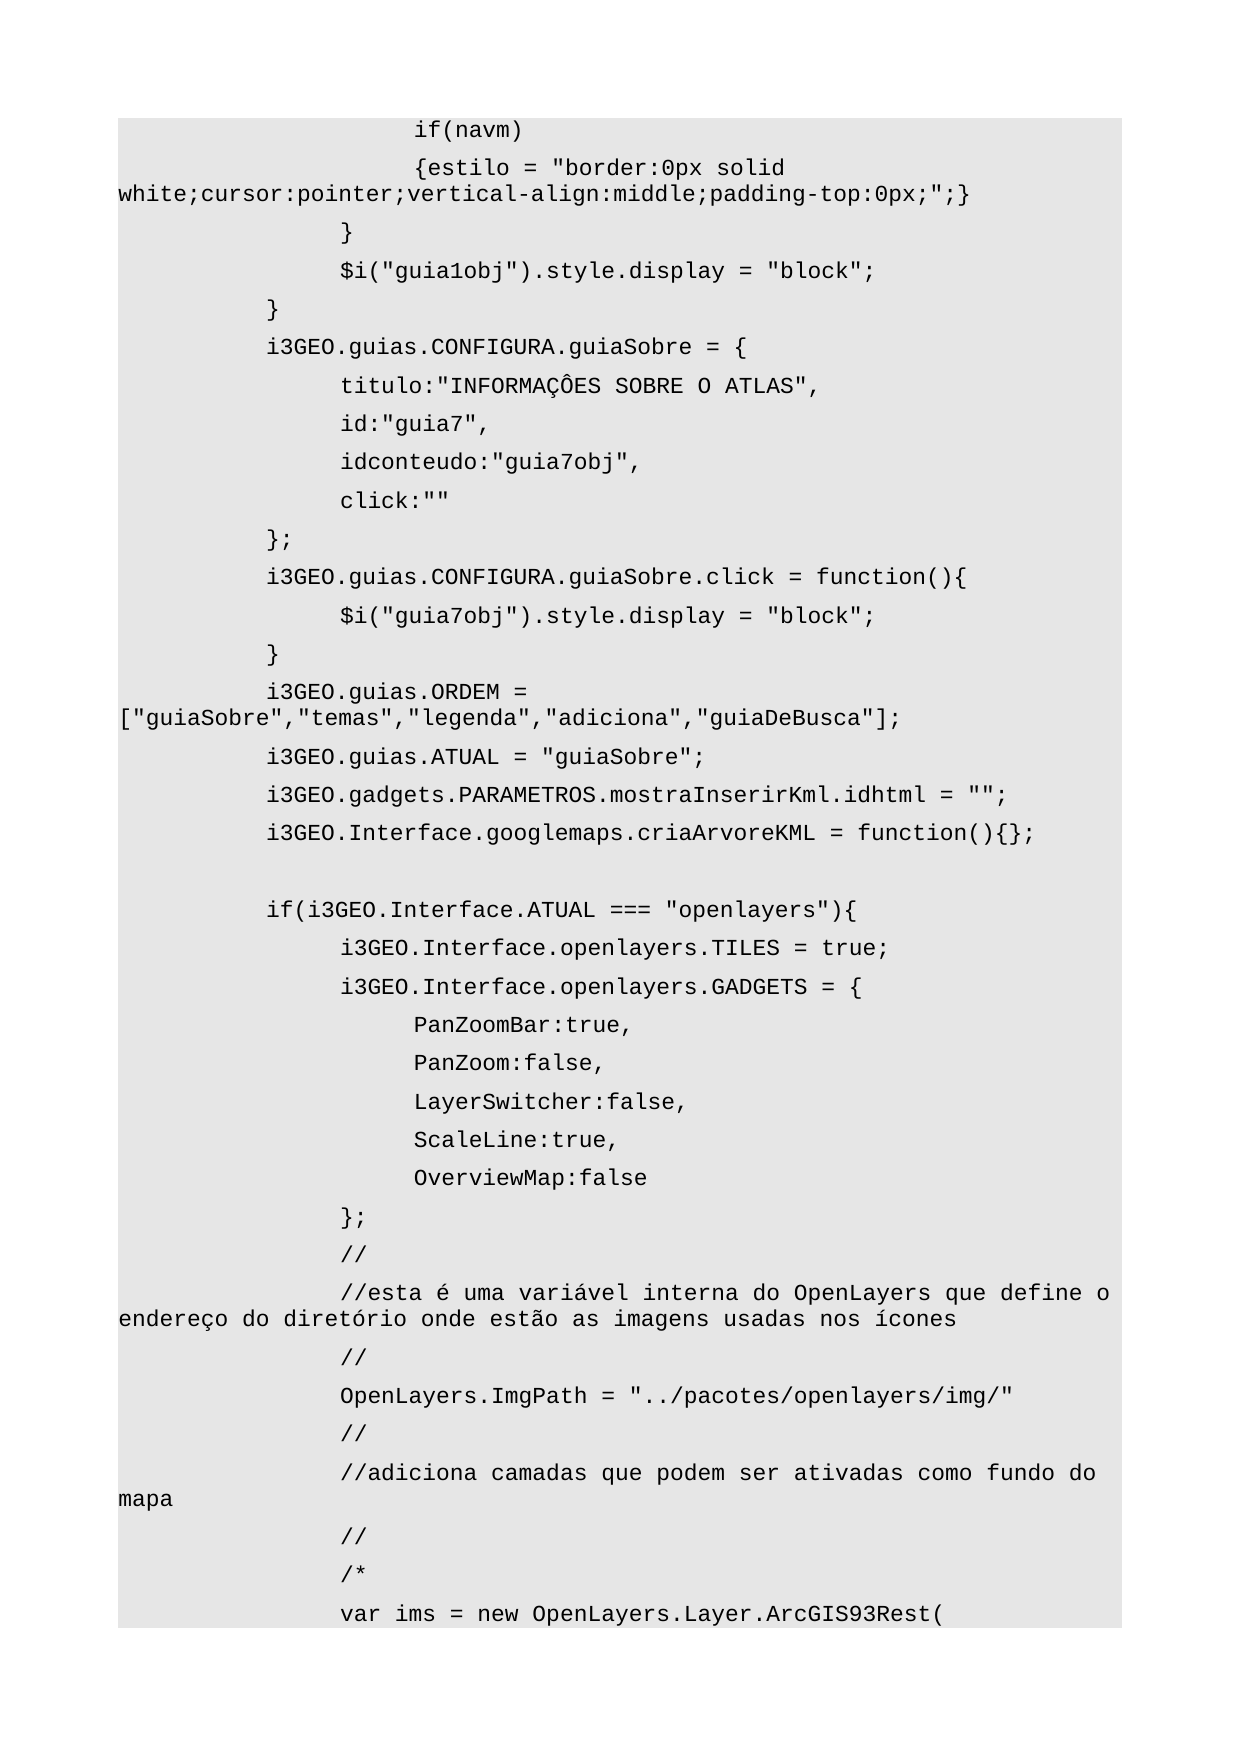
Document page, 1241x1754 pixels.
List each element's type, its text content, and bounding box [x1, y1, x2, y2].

text i3GEO.gadgets.PARAMETROS.mostraInserirKml.idhtml = ""; [118, 783, 1122, 809]
text LayerSwitcher:false, [118, 1090, 1122, 1116]
text ScaleLine:true, [118, 1128, 1122, 1154]
text i3GEO.guias.ORDEM = ["guiaSobre","temas","legenda","adiciona","guiaDeBusca"]; [118, 681, 1122, 733]
text PanZoom:false, [118, 1052, 1122, 1078]
text }; [118, 527, 1122, 553]
text click:"" [118, 489, 1122, 515]
text if(navm) [118, 118, 1122, 144]
text } [118, 642, 1122, 668]
text titulo:"INFORMAÇÔES SOBRE O ATLAS", [118, 374, 1122, 400]
text {estilo = "border:0px solid white;cursor:pointer;vertical-align:middle;padding-top:0px;";} [118, 156, 1122, 208]
text // [118, 1243, 1122, 1269]
text i3GEO.guias.CONFIGURA.guiaSobre.click = function(){ [118, 566, 1122, 592]
text // [118, 1346, 1122, 1372]
text $i("guia7obj").style.display = "block"; [118, 604, 1122, 630]
text /* [118, 1563, 1122, 1589]
text i3GEO.Interface.openlayers.TILES = true; [118, 937, 1122, 963]
text var ims = new OpenLayers.Layer.ArcGIS93Rest( [118, 1602, 1122, 1628]
text i3GEO.Interface.openlayers.GADGETS = { [118, 975, 1122, 1001]
text // [118, 1423, 1122, 1448]
text }; [118, 1205, 1122, 1231]
text i3GEO.Interface.googlemaps.criaArvoreKML = function(){}; [118, 822, 1122, 848]
text OverviewMap:false [118, 1167, 1122, 1193]
text id:"guia7", [118, 412, 1122, 438]
text //adiciona camadas que podem ser ativadas como fundo do mapa [118, 1461, 1122, 1513]
text i3GEO.guias.ATUAL = "guiaSobre"; [118, 745, 1122, 771]
text idconteudo:"guia7obj", [118, 451, 1122, 477]
text i3GEO.guias.CONFIGURA.guiaSobre = { [118, 336, 1122, 362]
text // [118, 1525, 1122, 1551]
text if(i3GEO.Interface.ATUAL === "openlayers"){ [118, 898, 1122, 924]
text //esta é uma variável interna do OpenLayers que define o endereço do diretório onde estão as imagens usadas nos ícones [118, 1282, 1122, 1333]
text $i("guia1obj").style.display = "block"; [118, 259, 1122, 285]
text PanZoomBar:true, [118, 1013, 1122, 1039]
text OpenLayers.ImgPath = "../pacotes/openlayers/img/" [118, 1384, 1122, 1410]
text } [118, 297, 1122, 323]
text } [118, 221, 1122, 247]
